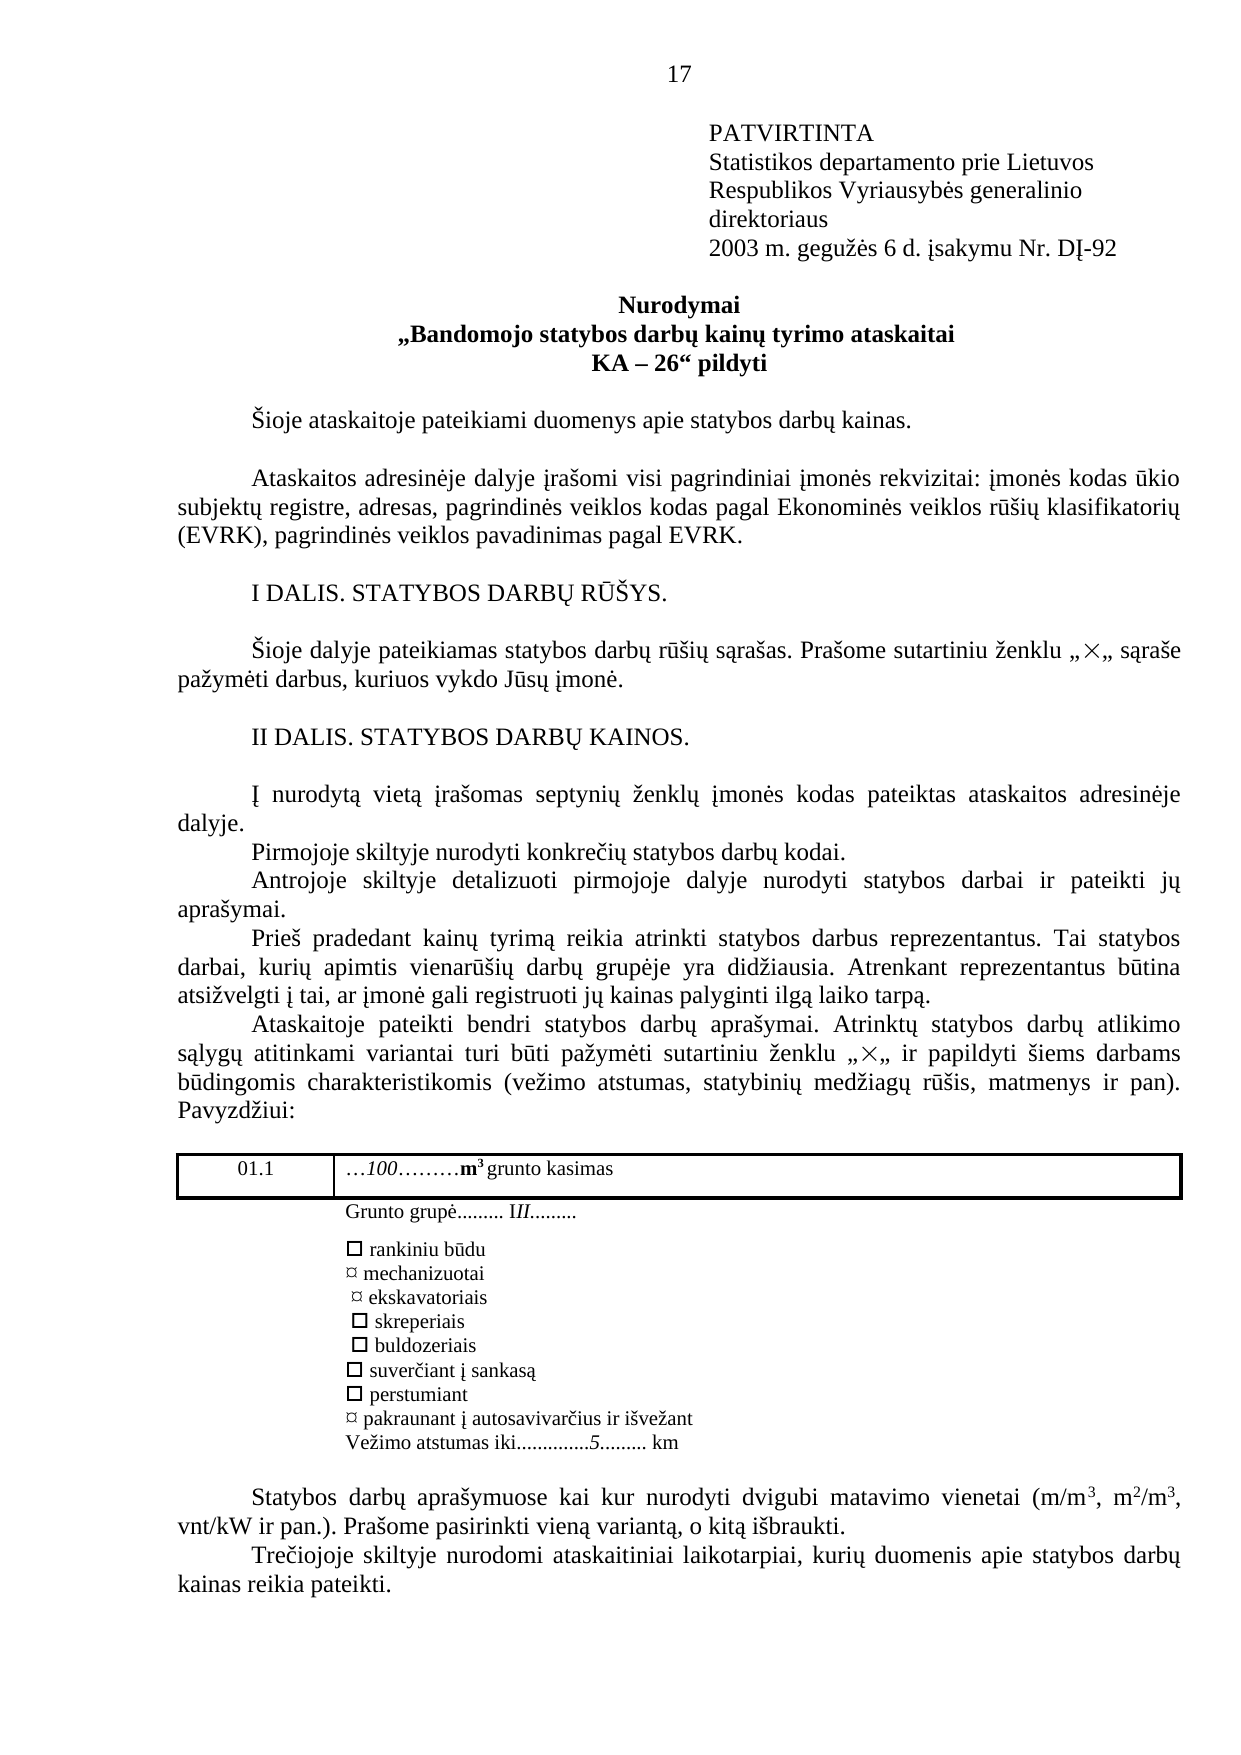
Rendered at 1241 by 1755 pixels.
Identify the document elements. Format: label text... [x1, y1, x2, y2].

table_cell [177, 1200, 334, 1237]
text Pirmojoje skiltyje nurodyti konkrečių statybos darbų kodai. [177, 837, 1181, 866]
table_cell  rankiniu būdu [334, 1237, 1181, 1261]
table_cell  suverčiant į sankasą [334, 1358, 1181, 1382]
text II DALIS. STATYBOS DARBŲ KAINOS. [177, 722, 1181, 751]
table_cell [177, 1309, 334, 1333]
table_cell [177, 1334, 334, 1357]
table_cell [177, 1430, 334, 1454]
text „Bandomojo statybos darbų kainų tyrimo ataskaitai [177, 319, 1181, 348]
text Trečiojoje skiltyje nurodomi ataskaitiniai laikotarpiai, kurių duomenis apie statybos darbų kainas reikia pateikti. [177, 1540, 1181, 1597]
text Statybos darbų aprašymuose kai kur nurodyti dvigubi matavimo vienetai (m/m3, m2/m3, vnt/kW ir pan.). Prašome pasirinkti vieną variantą, o kitą išbraukti. [177, 1482, 1181, 1540]
text Nurodymai [177, 291, 1181, 319]
text Antrojoje skiltyje detalizuoti pirmojoje dalyje nurodyti statybos darbai ir pateikti jų aprašymai. [177, 866, 1181, 923]
text I DALIS. STATYBOS DARBŲ RŪŠYS. [177, 578, 1181, 607]
table_header …100………m3 grunto kasimas [335, 1156, 1179, 1196]
text Šioje dalyje pateikiamas statybos darbų rūšių sąrašas. Prašome sutartiniu ženklu „„ sąraše pažymėti darbus, kuriuos vykdo Jūsų įmonė. [177, 636, 1181, 693]
table_cell [177, 1237, 334, 1261]
table_cell [177, 1358, 334, 1382]
text Statistikos departamento prie Lietuvos [177, 147, 1181, 176]
table_cell [177, 1261, 334, 1285]
table_cell  buldozeriais [334, 1334, 1181, 1357]
text Į nurodytą vietą įrašomas septynių ženklų įmonės kodas pateiktas ataskaitos adresinėje dalyje. [177, 779, 1181, 837]
table_cell  skreperiais [334, 1309, 1181, 1333]
text PATVIRTINTA [177, 118, 1181, 147]
table_cell [177, 1406, 334, 1430]
text Šioje ataskaitoje pateikiami duomenys apie statybos darbų kainas. [177, 406, 1181, 434]
table_cell  perstumiant [334, 1382, 1181, 1406]
table_cell  pakraunant į autosavivarčius ir išvežant [334, 1406, 1181, 1430]
table_cell [177, 1285, 334, 1309]
text Respublikos Vyriausybės generalinio [177, 176, 1181, 204]
text Ataskaitos adresinėje dalyje įrašomi visi pagrindiniai įmonės rekvizitai: įmonės kodas ūkio subjektų registre, adresas, pagrindinės veiklos kodas pagal Ekonominės veiklos rūšių klasifikatorių (EVRK), pagrindinės veiklos pavadinimas pagal EVRK. [177, 463, 1181, 549]
table_header 01.1 [179, 1156, 333, 1196]
text Prieš pradedant kainų tyrimą reikia atrinkti statybos darbus reprezentantus. Tai statybos darbai, kurių apimtis vienarūšių darbų grupėje yra didžiausia. Atrenkant reprezentantus būtina atsižvelgti į tai, ar įmonė gali registruoti jų kainas palyginti ilgą laiko tarpą. [177, 923, 1181, 1009]
table_cell  ekskavatoriais [334, 1285, 1181, 1309]
text KA – 26“ pildyti [177, 348, 1181, 377]
table_cell [177, 1382, 334, 1406]
text direktoriaus [177, 204, 1181, 233]
table_cell Grunto grupė......... III......... [334, 1200, 1181, 1237]
table_cell Vežimo atstumas iki..............5......... km [334, 1430, 1181, 1454]
text 2003 m. gegužės 6 d. įsakymu Nr. DĮ-92 [177, 233, 1181, 262]
text Ataskaitoje pateikti bendri statybos darbų aprašymai. Atrinktų statybos darbų atlikimo sąlygų atitinkami variantai turi būti pažymėti sutartiniu ženklu „„ ir papildyti šiems darbams būdingomis charakteristikomis (vežimo atstumas, statybinių medžiagų rūšis, matmenys ir pan). Pavyzdžiui: [177, 1009, 1181, 1124]
table_cell  mechanizuotai [334, 1261, 1181, 1285]
